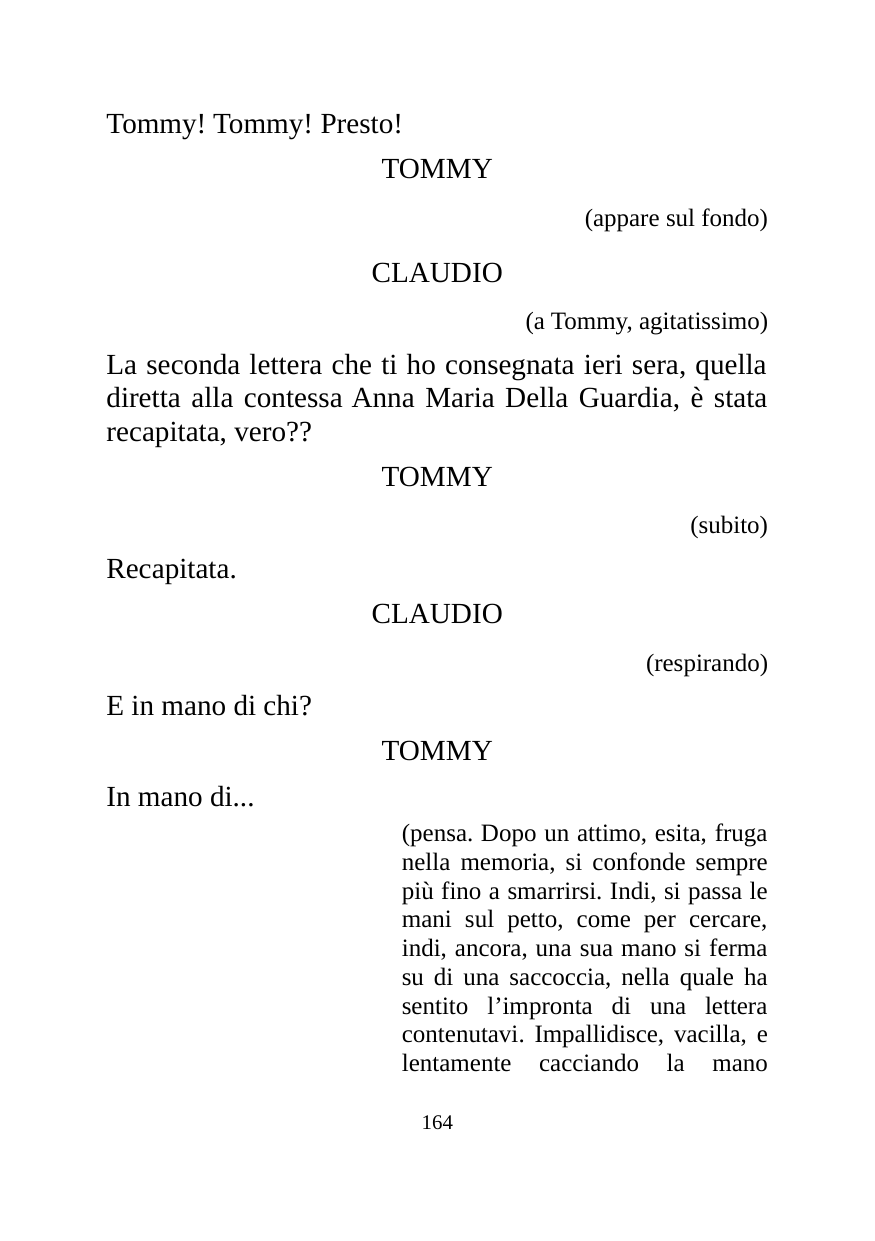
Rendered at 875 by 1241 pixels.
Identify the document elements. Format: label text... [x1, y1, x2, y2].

text (a Tommy, agitatissimo) [106, 306, 768, 335]
text La seconda lettera che ti ho consegnata ieri sera, quella diretta alla contessa Anna Maria Della Guardia, è stata recapitata, vero?? [106, 347, 768, 447]
text TOMMY [106, 152, 768, 185]
text CLAUDIO [106, 255, 768, 289]
text E in mano di chi? [106, 688, 768, 722]
text Recapitata. [106, 551, 768, 584]
text TOMMY [106, 733, 768, 767]
text (respirando) [106, 648, 768, 676]
text (appare sul fondo) [106, 203, 768, 232]
text TOMMY [106, 459, 768, 493]
text (pensa. Dopo un attimo, esita, fruga nella memoria, si confonde sempre più fino a smarrirsi. Indi, si passa le mani sul petto, come per cercare, indi, ancora, una sua mano si ferma su di una saccoccia, nella quale ha sentito l’impronta di una lettera contenutavi. Impallidisce, vacilla, e lentamente cacciando la mano [402, 818, 768, 1077]
text In mano di... [106, 779, 768, 812]
text Tommy! Tommy! Presto! [106, 106, 768, 140]
text (subito) [106, 511, 768, 539]
text CLAUDIO [106, 596, 768, 630]
